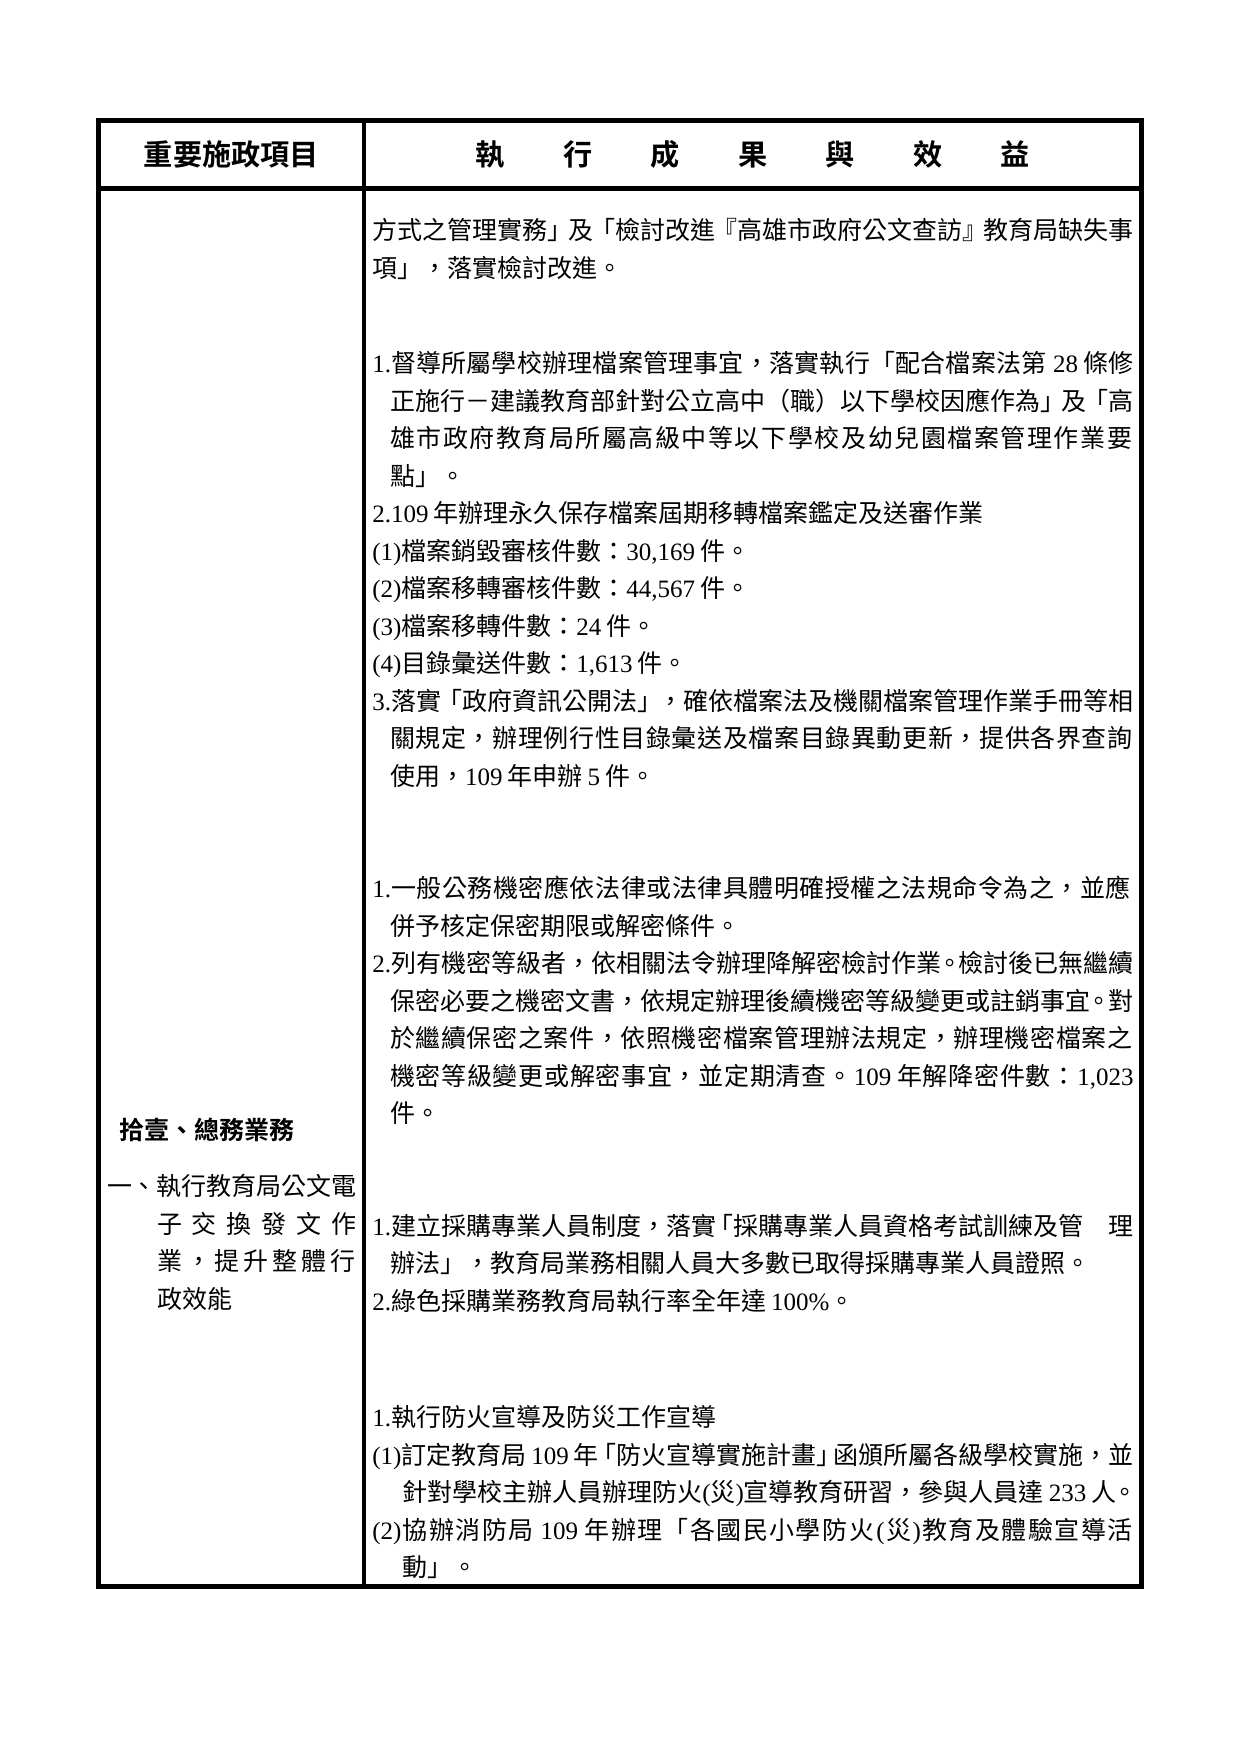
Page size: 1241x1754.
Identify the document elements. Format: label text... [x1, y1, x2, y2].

table_header 重要施政項目 [101, 123, 362, 186]
table_header 執 行 成 果 與 效 益 [366, 123, 1139, 186]
table_cell 拾壹、總務業務 一、執行教育局公文電子交換發文作業，提升整體行政效能 [101, 191, 362, 1584]
